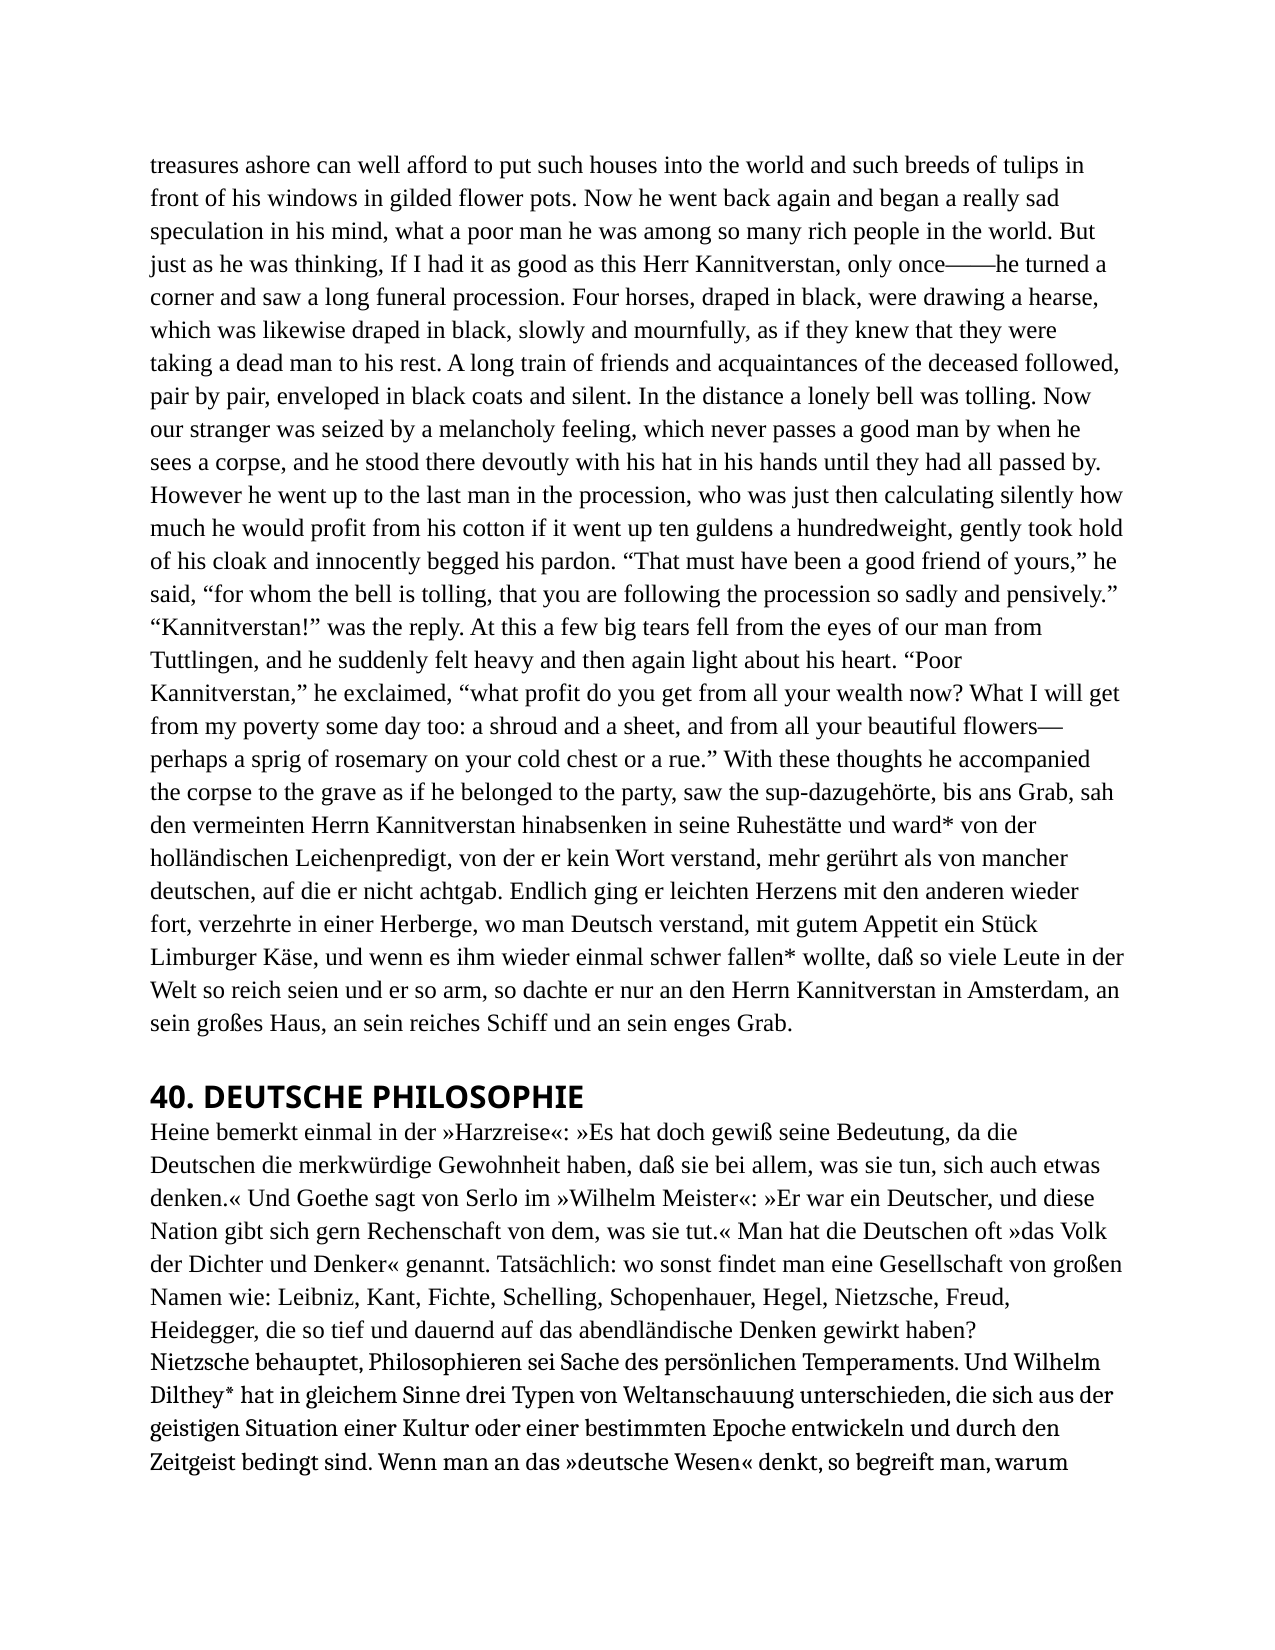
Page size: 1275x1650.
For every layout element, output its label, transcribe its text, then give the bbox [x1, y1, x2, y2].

text 40. DEUTSCHE PHILOSOPHIE [150, 1066, 1125, 1117]
text Heine bemerkt einmal in der »Harzreise«: »Es hat doch gewiß seine Bedeutung, da die Deutschen die merkwürdige Gewohnheit haben, daß sie bei allem, was sie tun, sich auch etwas denken.« Und Goethe sagt von Serlo im »Wilhelm Meister«: »Er war ein Deutscher, und diese Nation gibt sich gern Rechenschaft von dem, was sie tut.« Man hat die Deutschen oft »das Volk der Dichter und Denker« genannt. Tatsächlich: wo sonst findet man eine Gesellschaft von großen Namen wie: Leibniz, Kant, Fichte, Schelling, Schopenhauer, Hegel, Nietzsche, Freud, Heidegger, die so tief und dauernd auf das abendländische Denken gewirkt haben? [150, 1117, 1125, 1344]
text Nietzsche behauptet, Philosophieren sei Sache des persönlichen Temperaments. Und Wilhelm Dilthey* hat in gleichem Sinne drei Typen von Weltanschauung unterschieden, die sich aus der geistigen Situation einer Kultur oder einer bestimmten Epoche entwickeln und durch den Zeitgeist bedingt sind. Wenn man an das »deutsche Wesen« denkt, so begreift man, warum [150, 1348, 1125, 1476]
text treasures ashore can well afford to put such houses into the world and such breeds of tulips in front of his windows in gilded flower pots. Now he went back again and began a really sad speculation in his mind, what a poor man he was among so many rich people in the world. But just as he was thinking, If I had it as good as this Herr Kannitverstan, only once——he turned a corner and saw a long funeral procession. Four horses, draped in black, were drawing a hearse, which was likewise draped in black, slowly and mournfully, as if they knew that they were taking a dead man to his rest. A long train of friends and acquaintances of the deceased followed, pair by pair, enveloped in black coats and silent. In the distance a lonely bell was tolling. Now our stranger was seized by a melancholy feeling, which never passes a good man by when he sees a corpse, and he stood there devoutly with his hat in his hands until they had all passed by. However he went up to the last man in the procession, who was just then calculating silently how much he would profit from his cotton if it went up ten guldens a hundredweight, gently took hold of his cloak and innocently begged his pardon. “That must have been a good friend of yours,” he said, “for whom the bell is tolling, that you are following the procession so sadly and pensively.” “Kannitverstan!” was the reply. At this a few big tears fell from the eyes of our man from Tuttlingen, and he suddenly felt heavy and then again light about his heart. “Poor Kannitverstan,” he exclaimed, “what profit do you get from all your wealth now? What I will get from my poverty some day too: a shroud and a sheet, and from all your beautiful flowers—perhaps a sprig of rosemary on your cold chest or a rue.” With these thoughts he accompanied the corpse to the grave as if he belonged to the party, saw the sup-dazugehörte, bis ans Grab, sah den vermeinten Herrn Kannitverstan hinabsenken in seine Ruhestätte und ward* von der holländischen Leichenpredigt, von der er kein Wort verstand, mehr gerührt als von mancher deutschen, auf die er nicht achtgab. Endlich ging er leichten Herzens mit den anderen wieder fort, verzehrte in einer Herberge, wo man Deutsch verstand, mit gutem Appetit ein Stück Limburger Käse, und wenn es ihm wieder einmal schwer fallen* wollte, daß so viele Leute in der Welt so reich seien und er so arm, so dachte er nur an den Herrn Kannitverstan in Amsterdam, an sein großes Haus, an sein reiches Schiff und an sein enges Grab. [150, 150, 1125, 1037]
